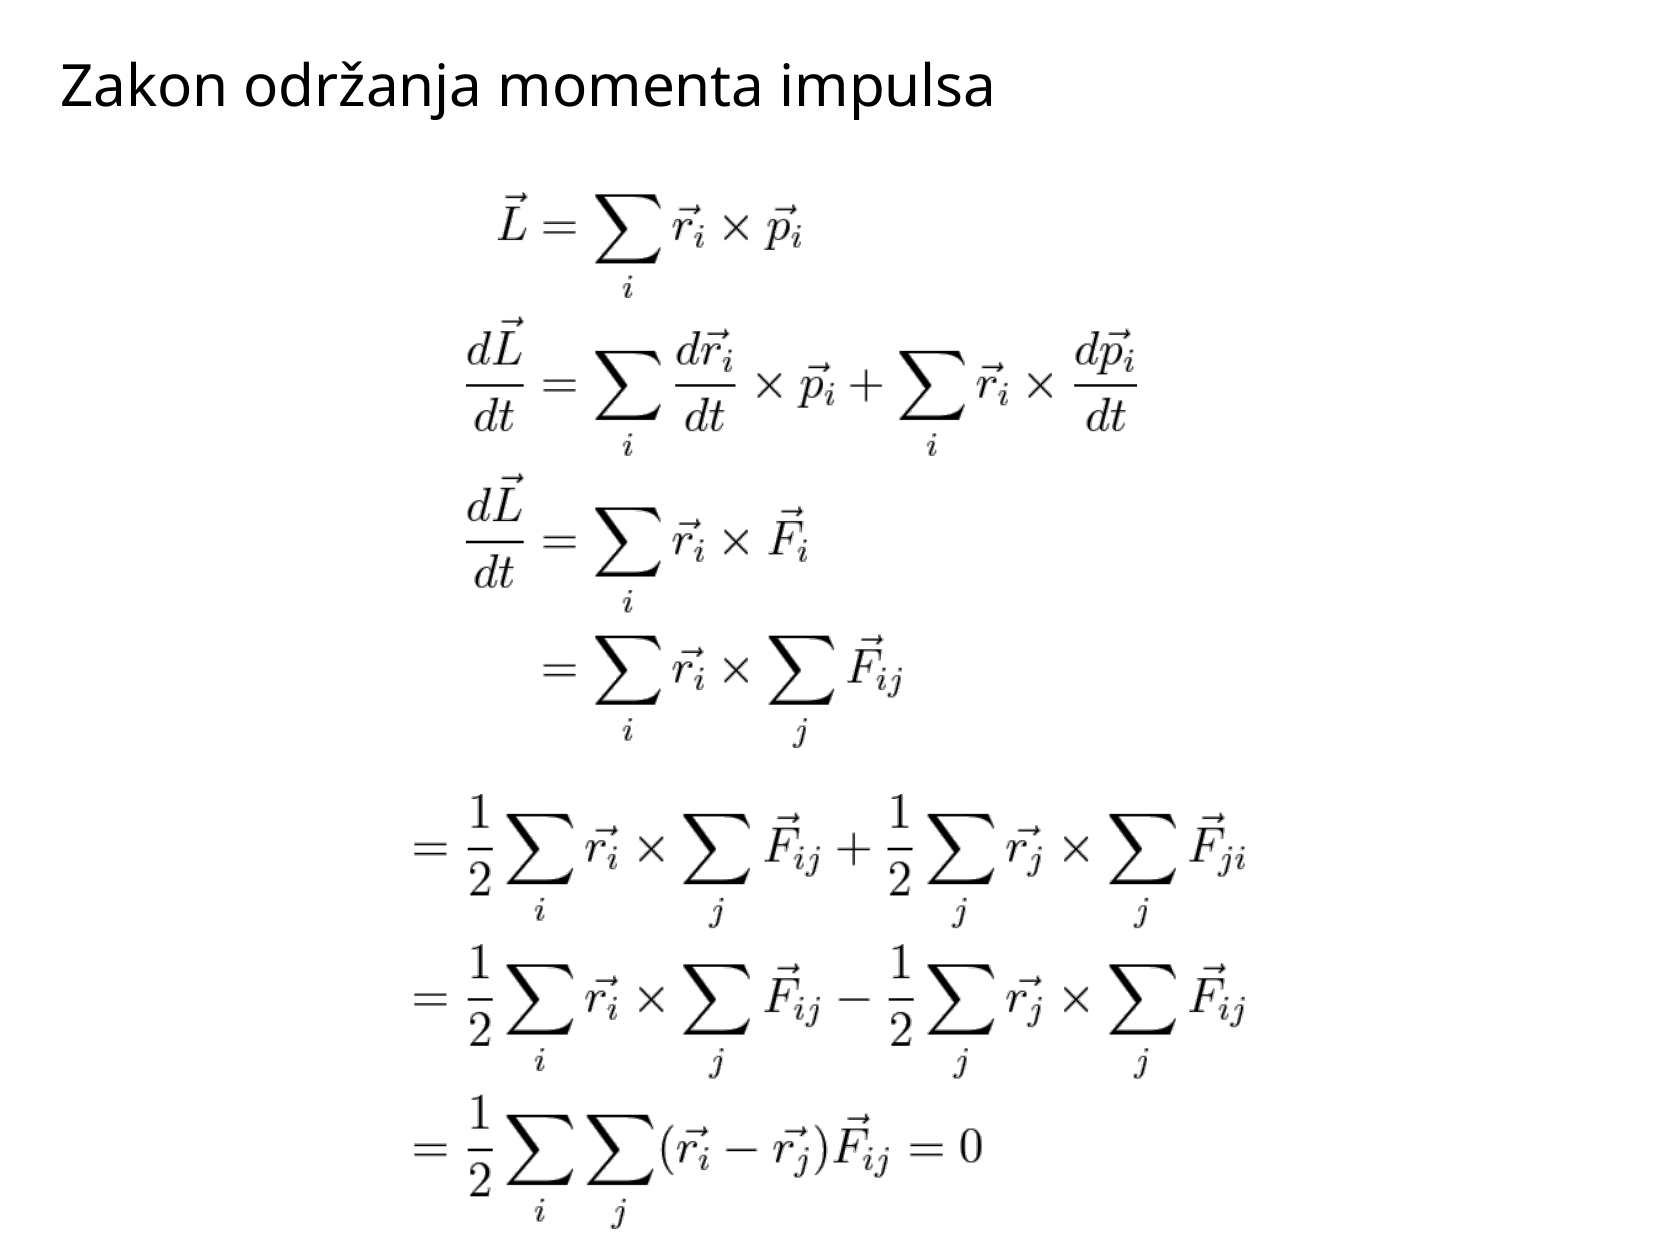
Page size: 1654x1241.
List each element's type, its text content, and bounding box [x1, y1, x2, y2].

picture [466, 192, 1137, 748]
picture [414, 794, 1246, 1229]
title Zakon održanja momenta impulsa [59, 17, 1648, 150]
